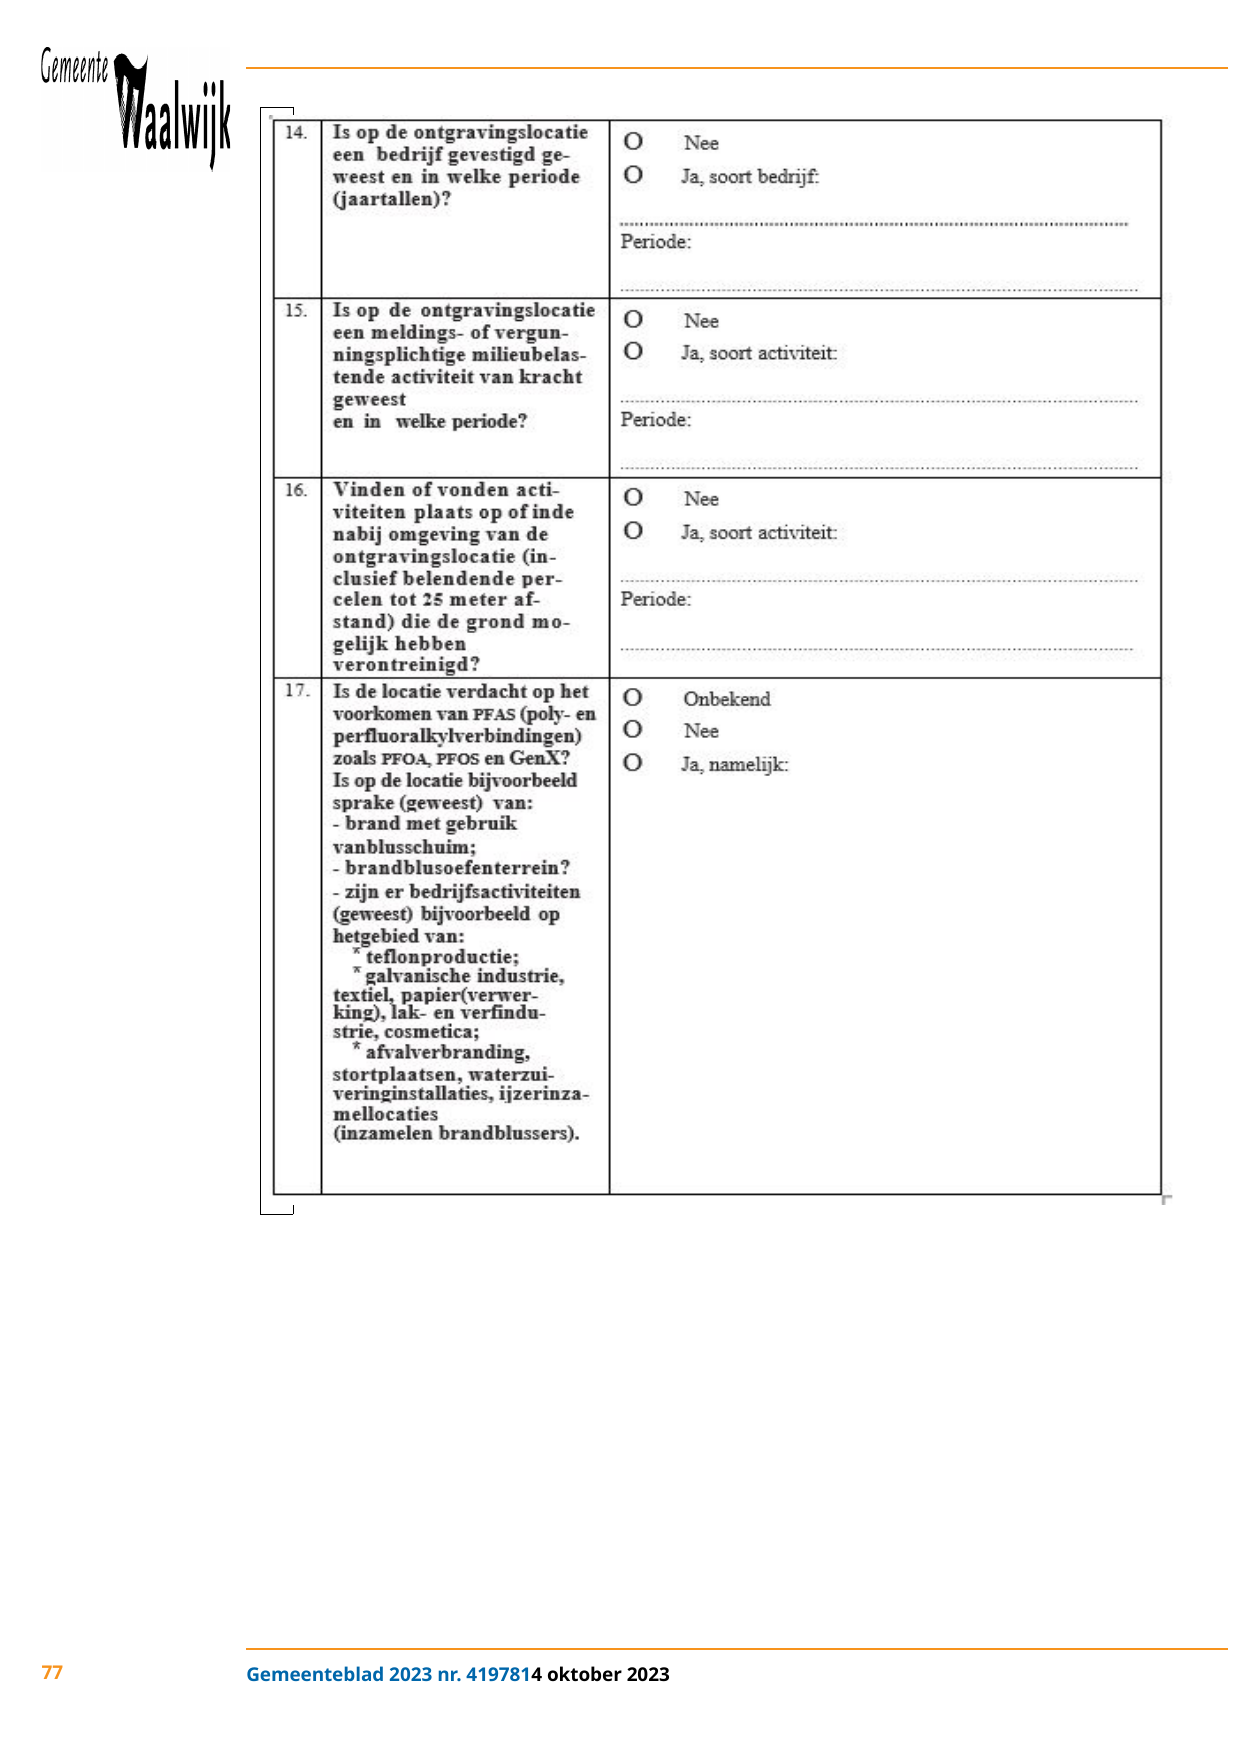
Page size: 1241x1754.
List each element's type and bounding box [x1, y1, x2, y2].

picture [268, 115, 1173, 1205]
picture [41, 47, 231, 172]
